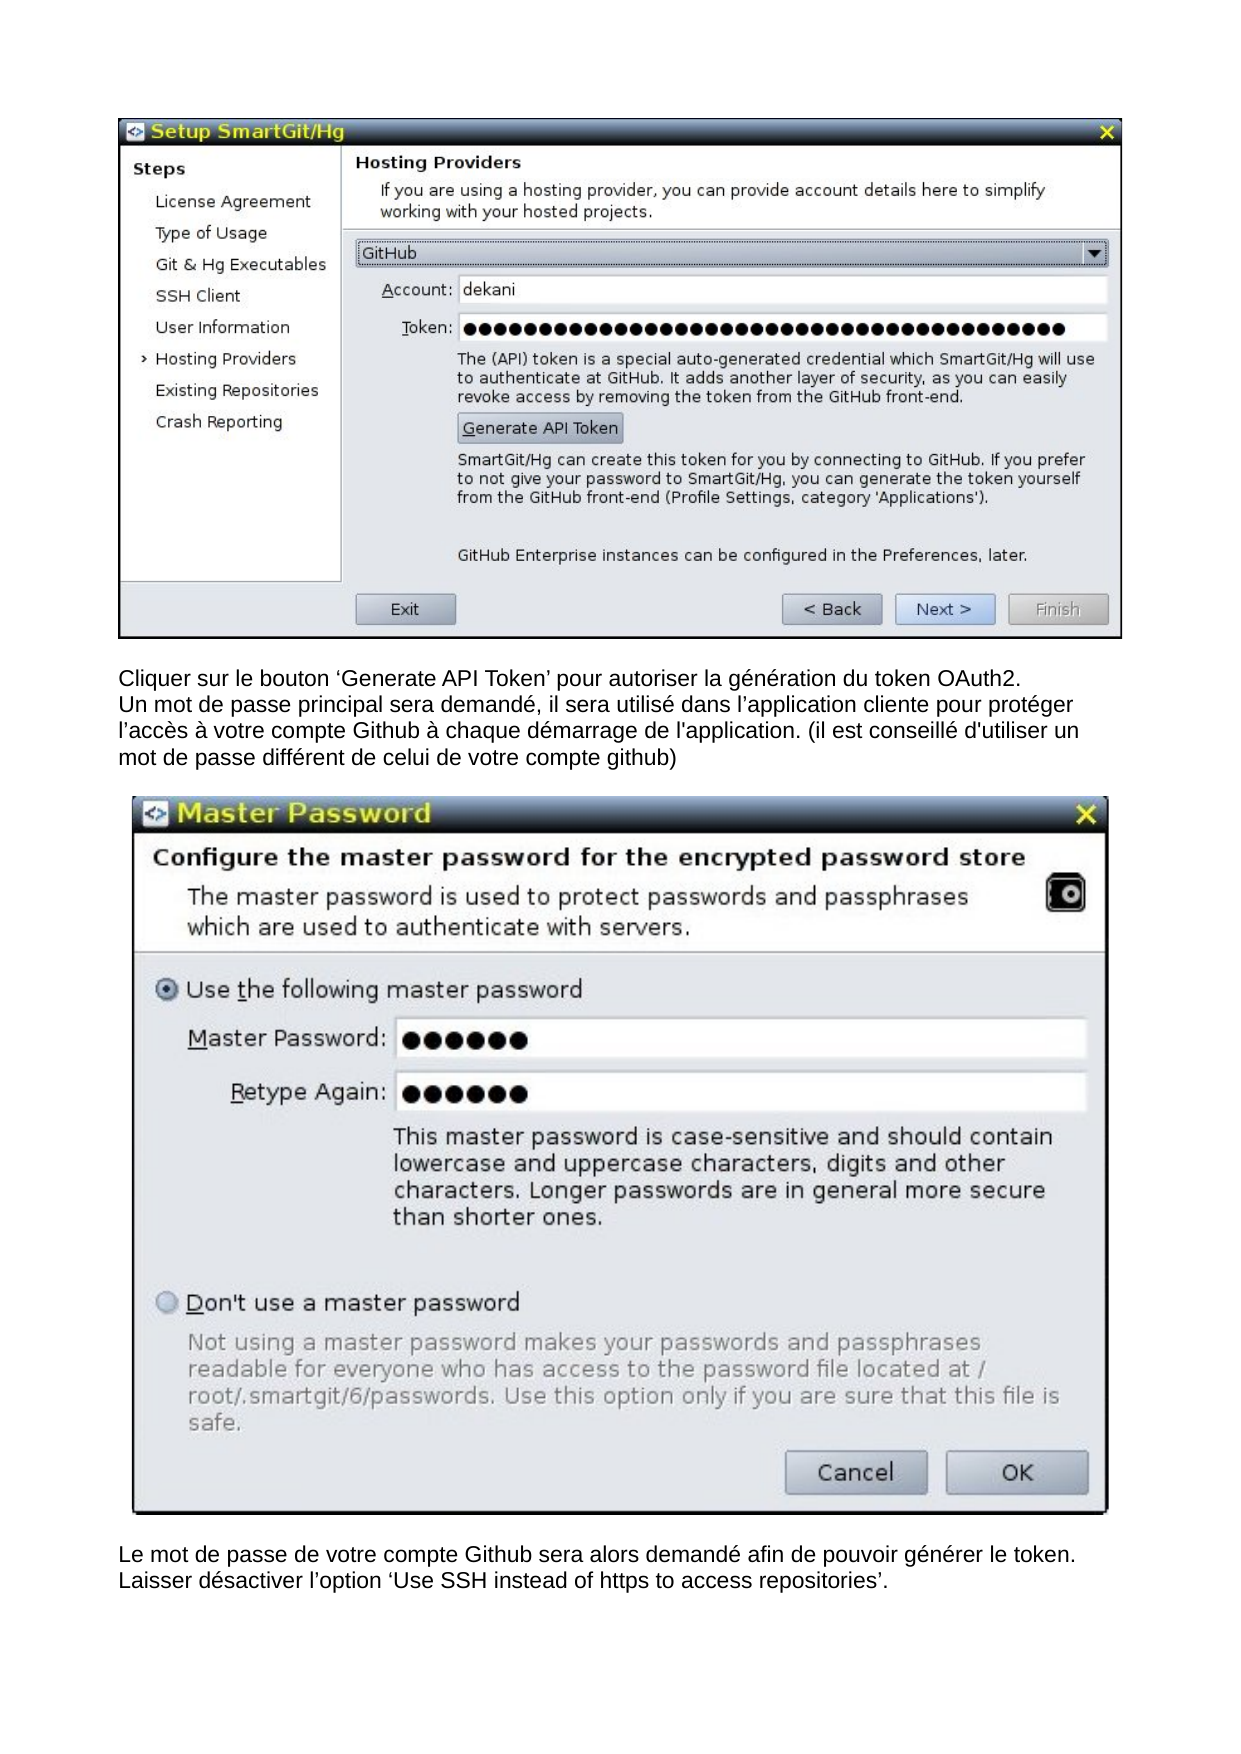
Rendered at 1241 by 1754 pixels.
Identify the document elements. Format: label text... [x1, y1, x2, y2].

picture [118, 118, 1123, 639]
text Laisser désactiver l’option ‘Use SSH instead of https to access repositories’. [118, 1567, 1122, 1593]
text Un mot de passe principal sera demandé, il sera utilisé dans l’application cliente pour protéger l’accès à votre compte Github à chaque démarrage de l'application. (il est conseillé d'utiliser un mot de passe différent de celui de votre compte github) [118, 691, 1122, 770]
text Le mot de passe de votre compte Github sera alors demandé afin de pouvoir générer le token. [118, 1541, 1122, 1567]
text Cliquer sur le bouton ‘Generate API Token’ pour autoriser la génération du token OAuth2. [118, 664, 1122, 691]
picture [131, 796, 1109, 1515]
